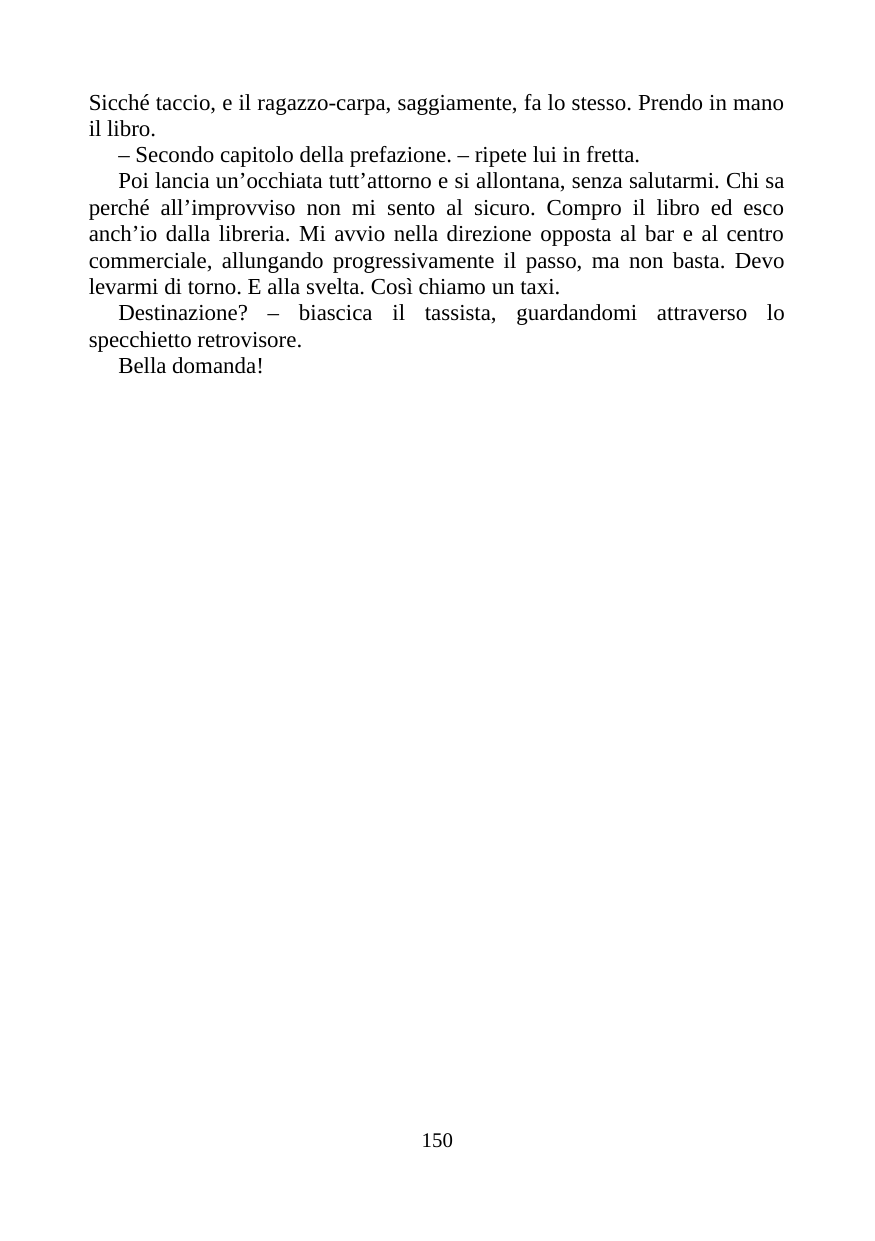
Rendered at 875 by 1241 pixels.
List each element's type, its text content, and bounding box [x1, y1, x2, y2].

text Poi lancia un’occhiata tutt’attorno e si allontana, senza salutarmi. Chi sa perché all’improvviso non mi sento al sicuro. Compro il libro ed esco anch’io dalla libreria. Mi avvio nella direzione opposta al bar e al centro commerciale, allungando progressivamente il passo, ma non basta. Devo levarmi di torno. E alla svelta. Così chiamo un taxi. [88, 168, 786, 299]
text Bella domanda! [88, 352, 786, 378]
text Sicché taccio, e il ragazzo-carpa, saggiamente, fa lo stesso. Prendo in mano il libro. [88, 88, 786, 141]
text Destinazione? – biascica il tassista, guardandomi attraverso lo specchietto retrovisore. [88, 299, 786, 352]
text – Secondo capitolo della prefazione. – ripete lui in fretta. [88, 141, 786, 168]
